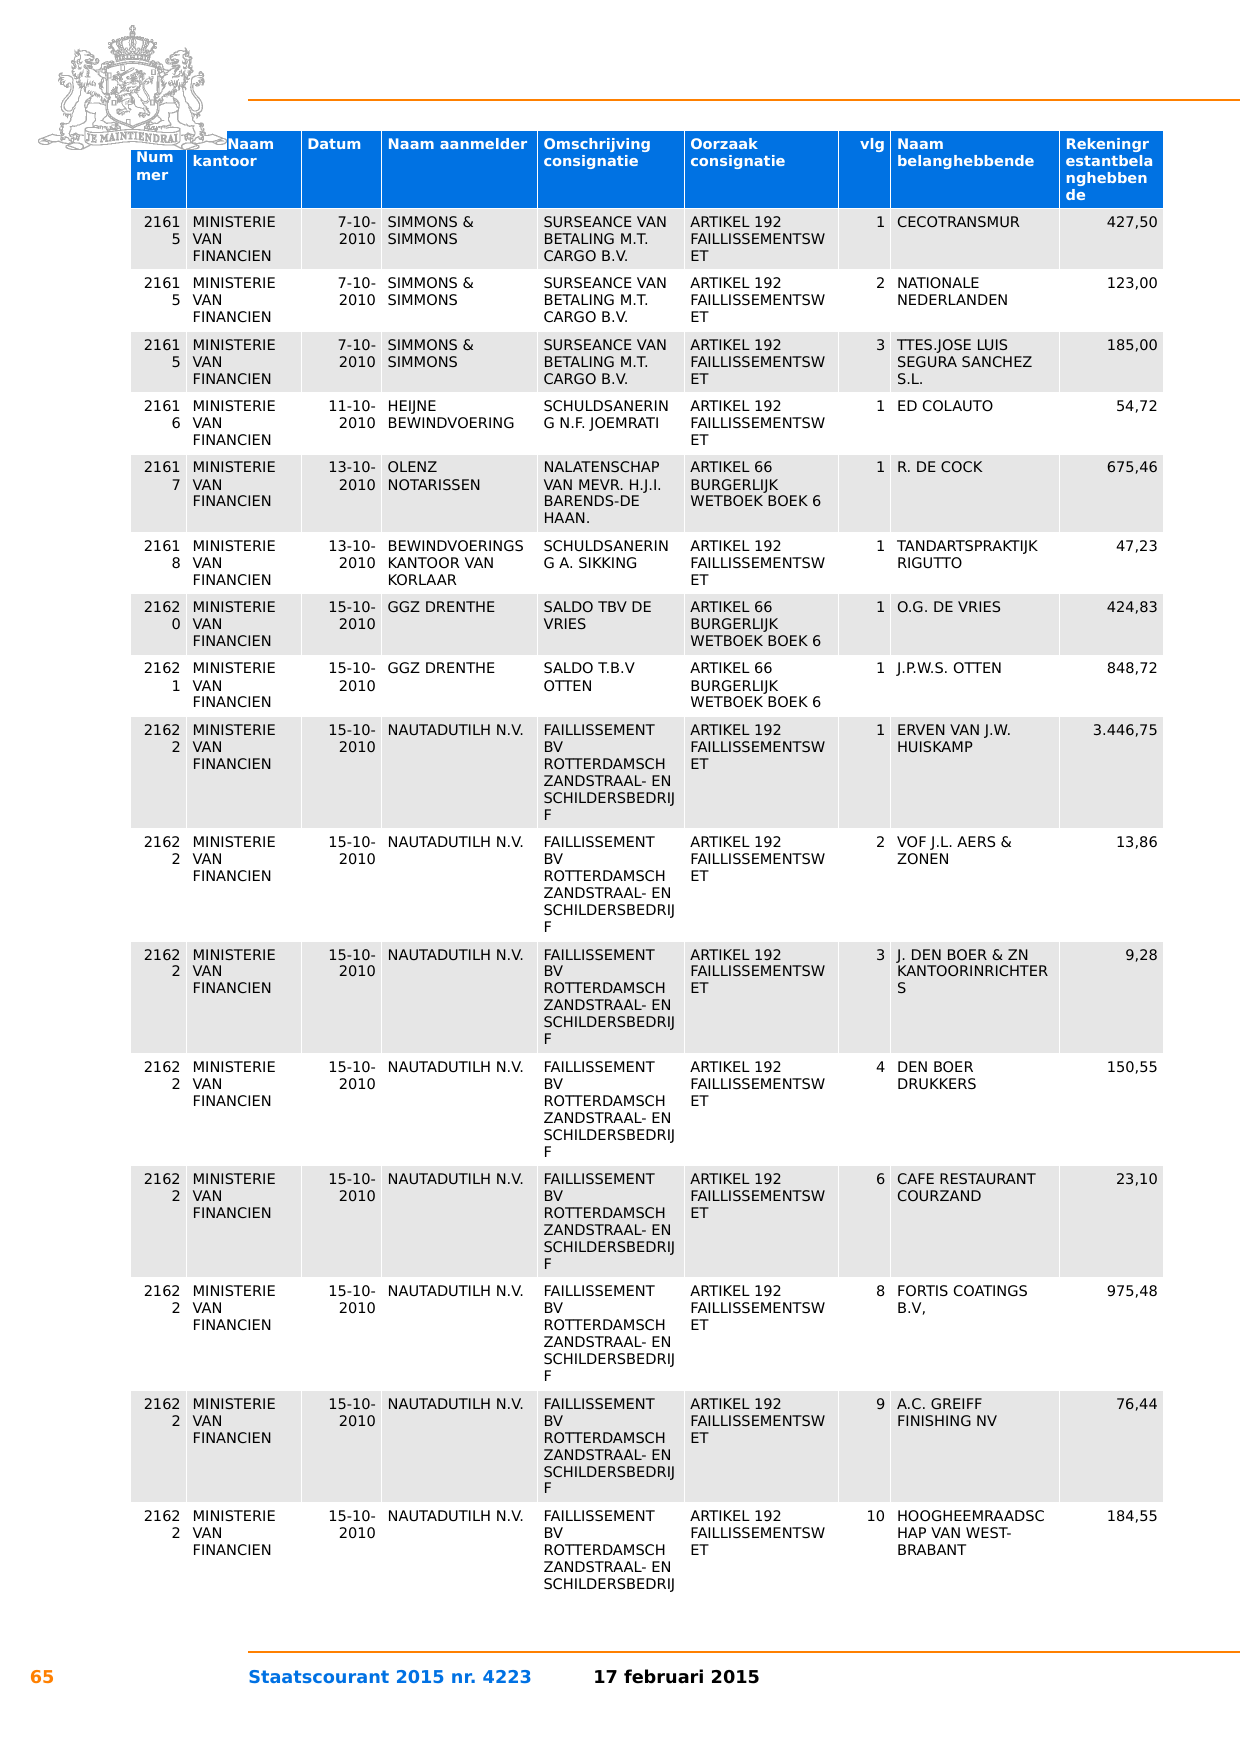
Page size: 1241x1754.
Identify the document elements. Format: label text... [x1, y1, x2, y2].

table_cell MINISTERIE VAN FINANCIEN [187, 332, 301, 392]
table_cell FAILLISSEMENT BV ROTTERDAMSCH ZANDSTRAAL- EN SCHILDERSBEDRIJF [538, 1391, 684, 1502]
table_cell SALDO T.B.V OTTEN [538, 656, 684, 716]
table_cell 6 [839, 1166, 890, 1277]
table_cell 54,72 [1060, 393, 1163, 454]
table_cell MINISTERIE VAN FINANCIEN [187, 533, 301, 593]
table_cell SCHULDSANERING N.F. JOEMRATI [538, 393, 684, 454]
table_cell 1 [839, 717, 890, 828]
table_cell 21617 [131, 455, 186, 532]
table_cell 3.446,75 [1060, 717, 1163, 828]
table_cell FORTIS COATINGS B.V, [891, 1279, 1059, 1390]
table_cell SIMMONS & SIMMONS [382, 332, 537, 392]
table_cell ARTIKEL 192 FAILLISSEMENTSWET [685, 1279, 838, 1390]
table_cell 13-10-2010 [302, 455, 381, 532]
table_cell 675,46 [1060, 455, 1163, 532]
table_cell VOF J.L. AERS & ZONEN [891, 829, 1059, 941]
table_cell 1 [839, 209, 890, 269]
table_cell ARTIKEL 66 BURGERLIJK WETBOEK BOEK 6 [685, 594, 838, 655]
table_cell SIMMONS & SIMMONS [382, 209, 537, 269]
table_cell MINISTERIE VAN FINANCIEN [187, 209, 301, 269]
table_header Datum [302, 131, 381, 208]
table_cell TANDARTSPRAKTIJK RIGUTTO [891, 533, 1059, 593]
table_cell 21618 [131, 533, 186, 593]
table_cell 21616 [131, 393, 186, 454]
table_header vlg [839, 131, 890, 208]
table_cell SCHULDSANERING A. SIKKING [538, 533, 684, 593]
table_cell ARTIKEL 192 FAILLISSEMENTSWET [685, 209, 838, 269]
table_header Oorzaak consignatie [685, 131, 838, 208]
table_cell 9,28 [1060, 942, 1163, 1053]
table_cell 424,83 [1060, 594, 1163, 655]
table_cell 21615 [131, 209, 186, 269]
table_cell O.G. DE VRIES [891, 594, 1059, 655]
table_cell 21622 [131, 829, 186, 941]
table_cell NAUTADUTILH N.V. [382, 1503, 537, 1597]
table_cell ARTIKEL 192 FAILLISSEMENTSWET [685, 829, 838, 941]
table_cell 975,48 [1060, 1279, 1163, 1390]
table_cell ARTIKEL 192 FAILLISSEMENTSWET [685, 1391, 838, 1502]
table_cell NAUTADUTILH N.V. [382, 1391, 537, 1502]
table_cell NAUTADUTILH N.V. [382, 1279, 537, 1390]
table_header Rekeningrestantbelanghebbende [1060, 131, 1163, 208]
table_cell FAILLISSEMENT BV ROTTERDAMSCH ZANDSTRAAL- EN SCHILDERSBEDRIJF [538, 942, 684, 1053]
table_cell FAILLISSEMENT BV ROTTERDAMSCH ZANDSTRAAL- EN SCHILDERSBEDRIJF [538, 717, 684, 828]
table_cell 21620 [131, 594, 186, 655]
table_cell 15-10-2010 [302, 1054, 381, 1165]
table_cell A.C. GREIFF FINISHING NV [891, 1391, 1059, 1502]
table_cell MINISTERIE VAN FINANCIEN [187, 393, 301, 454]
table_cell MINISTERIE VAN FINANCIEN [187, 1054, 301, 1165]
table_cell NALATENSCHAP VAN MEVR. H.J.I. BARENDS-DE HAAN. [538, 455, 684, 532]
table_cell 185,00 [1060, 332, 1163, 392]
table_cell DEN BOER DRUKKERS [891, 1054, 1059, 1165]
table_cell 8 [839, 1279, 890, 1390]
table_cell 23,10 [1060, 1166, 1163, 1277]
table_cell MINISTERIE VAN FINANCIEN [187, 455, 301, 532]
table_cell 1 [839, 656, 890, 716]
table_cell TTES.JOSE LUIS SEGURA SANCHEZ S.L. [891, 332, 1059, 392]
table_cell SURSEANCE VAN BETALING M.T. CARGO B.V. [538, 332, 684, 392]
table_cell FAILLISSEMENT BV ROTTERDAMSCH ZANDSTRAAL- EN SCHILDERSBEDRIJF [538, 1279, 684, 1390]
table_cell GGZ DRENTHE [382, 656, 537, 716]
table_cell 7-10-2010 [302, 332, 381, 392]
table_cell 11-10-2010 [302, 393, 381, 454]
table_cell ARTIKEL 66 BURGERLIJK WETBOEK BOEK 6 [685, 656, 838, 716]
table_cell MINISTERIE VAN FINANCIEN [187, 1166, 301, 1277]
table_cell ARTIKEL 192 FAILLISSEMENTSWET [685, 332, 838, 392]
table_header Naam kantoor [187, 131, 301, 208]
table_cell 150,55 [1060, 1054, 1163, 1165]
table_cell FAILLISSEMENT BV ROTTERDAMSCH ZANDSTRAAL- EN SCHILDERSBEDRIJ [538, 1503, 684, 1597]
picture [38, 25, 227, 150]
table_cell 21622 [131, 942, 186, 1053]
table_cell MINISTERIE VAN FINANCIEN [187, 594, 301, 655]
table_header Omschrijving consignatie [538, 131, 684, 208]
table_cell 21615 [131, 271, 186, 331]
table_cell MINISTERIE VAN FINANCIEN [187, 829, 301, 941]
table_cell MINISTERIE VAN FINANCIEN [187, 1503, 301, 1597]
table_cell HEIJNE BEWINDVOERING [382, 393, 537, 454]
table_cell NAUTADUTILH N.V. [382, 942, 537, 1053]
table_cell FAILLISSEMENT BV ROTTERDAMSCH ZANDSTRAAL- EN SCHILDERSBEDRIJF [538, 1166, 684, 1277]
table_cell OLENZ NOTARISSEN [382, 455, 537, 532]
table_cell 10 [839, 1503, 890, 1597]
table_cell 15-10-2010 [302, 829, 381, 941]
table_cell 21622 [131, 1391, 186, 1502]
table_cell ARTIKEL 192 FAILLISSEMENTSWET [685, 1054, 838, 1165]
table_cell MINISTERIE VAN FINANCIEN [187, 717, 301, 828]
table_cell 15-10-2010 [302, 1503, 381, 1597]
table_cell 3 [839, 942, 890, 1053]
table_cell 15-10-2010 [302, 656, 381, 716]
table_cell 1 [839, 393, 890, 454]
table_cell FAILLISSEMENT BV ROTTERDAMSCH ZANDSTRAAL- EN SCHILDERSBEDRIJF [538, 829, 684, 941]
table_cell SIMMONS & SIMMONS [382, 271, 537, 331]
table_cell FAILLISSEMENT BV ROTTERDAMSCH ZANDSTRAAL- EN SCHILDERSBEDRIJF [538, 1054, 684, 1165]
table_cell HOOGHEEMRAADSCHAP VAN WEST-BRABANT [891, 1503, 1059, 1597]
table_cell MINISTERIE VAN FINANCIEN [187, 656, 301, 716]
table_cell R. DE COCK [891, 455, 1059, 532]
table_cell 1 [839, 594, 890, 655]
table_cell 7-10-2010 [302, 209, 381, 269]
table_cell 13,86 [1060, 829, 1163, 941]
table_cell CECOTRANSMUR [891, 209, 1059, 269]
table_cell MINISTERIE VAN FINANCIEN [187, 1391, 301, 1502]
table_cell GGZ DRENTHE [382, 594, 537, 655]
table_cell ARTIKEL 192 FAILLISSEMENTSWET [685, 1166, 838, 1277]
table_cell 2 [839, 271, 890, 331]
table_header Naam belanghebbende [891, 131, 1059, 208]
table_cell 15-10-2010 [302, 1391, 381, 1502]
table_cell ARTIKEL 66 BURGERLIJK WETBOEK BOEK 6 [685, 455, 838, 532]
table_header Naam aanmelder [382, 131, 537, 208]
table_cell 1 [839, 455, 890, 532]
table_cell 15-10-2010 [302, 717, 381, 828]
table_cell 1 [839, 533, 890, 593]
table_cell ARTIKEL 192 FAILLISSEMENTSWET [685, 942, 838, 1053]
table_cell ARTIKEL 192 FAILLISSEMENTSWET [685, 1503, 838, 1597]
table_cell 15-10-2010 [302, 1166, 381, 1277]
table_cell 15-10-2010 [302, 594, 381, 655]
table_cell ED COLAUTO [891, 393, 1059, 454]
table_cell SURSEANCE VAN BETALING M.T. CARGO B.V. [538, 271, 684, 331]
table_cell 123,00 [1060, 271, 1163, 331]
table_cell 76,44 [1060, 1391, 1163, 1502]
table_cell 21622 [131, 1279, 186, 1390]
table_cell SALDO TBV DE VRIES [538, 594, 684, 655]
table_cell 7-10-2010 [302, 271, 381, 331]
table_cell 47,23 [1060, 533, 1163, 593]
table_cell 4 [839, 1054, 890, 1165]
table_cell J. DEN BOER & ZN KANTOORINRICHTERS [891, 942, 1059, 1053]
table_cell BEWINDVOERINGSKANTOOR VAN KORLAAR [382, 533, 537, 593]
table_cell 848,72 [1060, 656, 1163, 716]
table_cell MINISTERIE VAN FINANCIEN [187, 1279, 301, 1390]
table_cell 15-10-2010 [302, 942, 381, 1053]
table_cell 427,50 [1060, 209, 1163, 269]
table_cell 21622 [131, 717, 186, 828]
table_cell ERVEN VAN J.W. HUISKAMP [891, 717, 1059, 828]
table_cell ARTIKEL 192 FAILLISSEMENTSWET [685, 533, 838, 593]
table_cell 3 [839, 332, 890, 392]
table_cell MINISTERIE VAN FINANCIEN [187, 942, 301, 1053]
table_cell 21615 [131, 332, 186, 392]
table_cell SURSEANCE VAN BETALING M.T. CARGO B.V. [538, 209, 684, 269]
table_cell ARTIKEL 192 FAILLISSEMENTSWET [685, 271, 838, 331]
table_cell 21621 [131, 656, 186, 716]
table_cell 15-10-2010 [302, 1279, 381, 1390]
table_cell 21622 [131, 1166, 186, 1277]
table_cell 21622 [131, 1503, 186, 1597]
table_cell 21622 [131, 1054, 186, 1165]
table_cell ARTIKEL 192 FAILLISSEMENTSWET [685, 717, 838, 828]
table_cell 2 [839, 829, 890, 941]
table_cell MINISTERIE VAN FINANCIEN [187, 271, 301, 331]
table_cell J.P.W.S. OTTEN [891, 656, 1059, 716]
table_cell 13-10-2010 [302, 533, 381, 593]
table_cell NAUTADUTILH N.V. [382, 829, 537, 941]
table_cell NAUTADUTILH N.V. [382, 1054, 537, 1165]
table_cell 9 [839, 1391, 890, 1502]
table_cell NAUTADUTILH N.V. [382, 1166, 537, 1277]
table_cell ARTIKEL 192 FAILLISSEMENTSWET [685, 393, 838, 454]
table_header Nummer [131, 150, 186, 208]
table_cell 184,55 [1060, 1503, 1163, 1597]
table_cell CAFE RESTAURANT COURZAND [891, 1166, 1059, 1277]
table_cell NATIONALE NEDERLANDEN [891, 271, 1059, 331]
table_cell NAUTADUTILH N.V. [382, 717, 537, 828]
